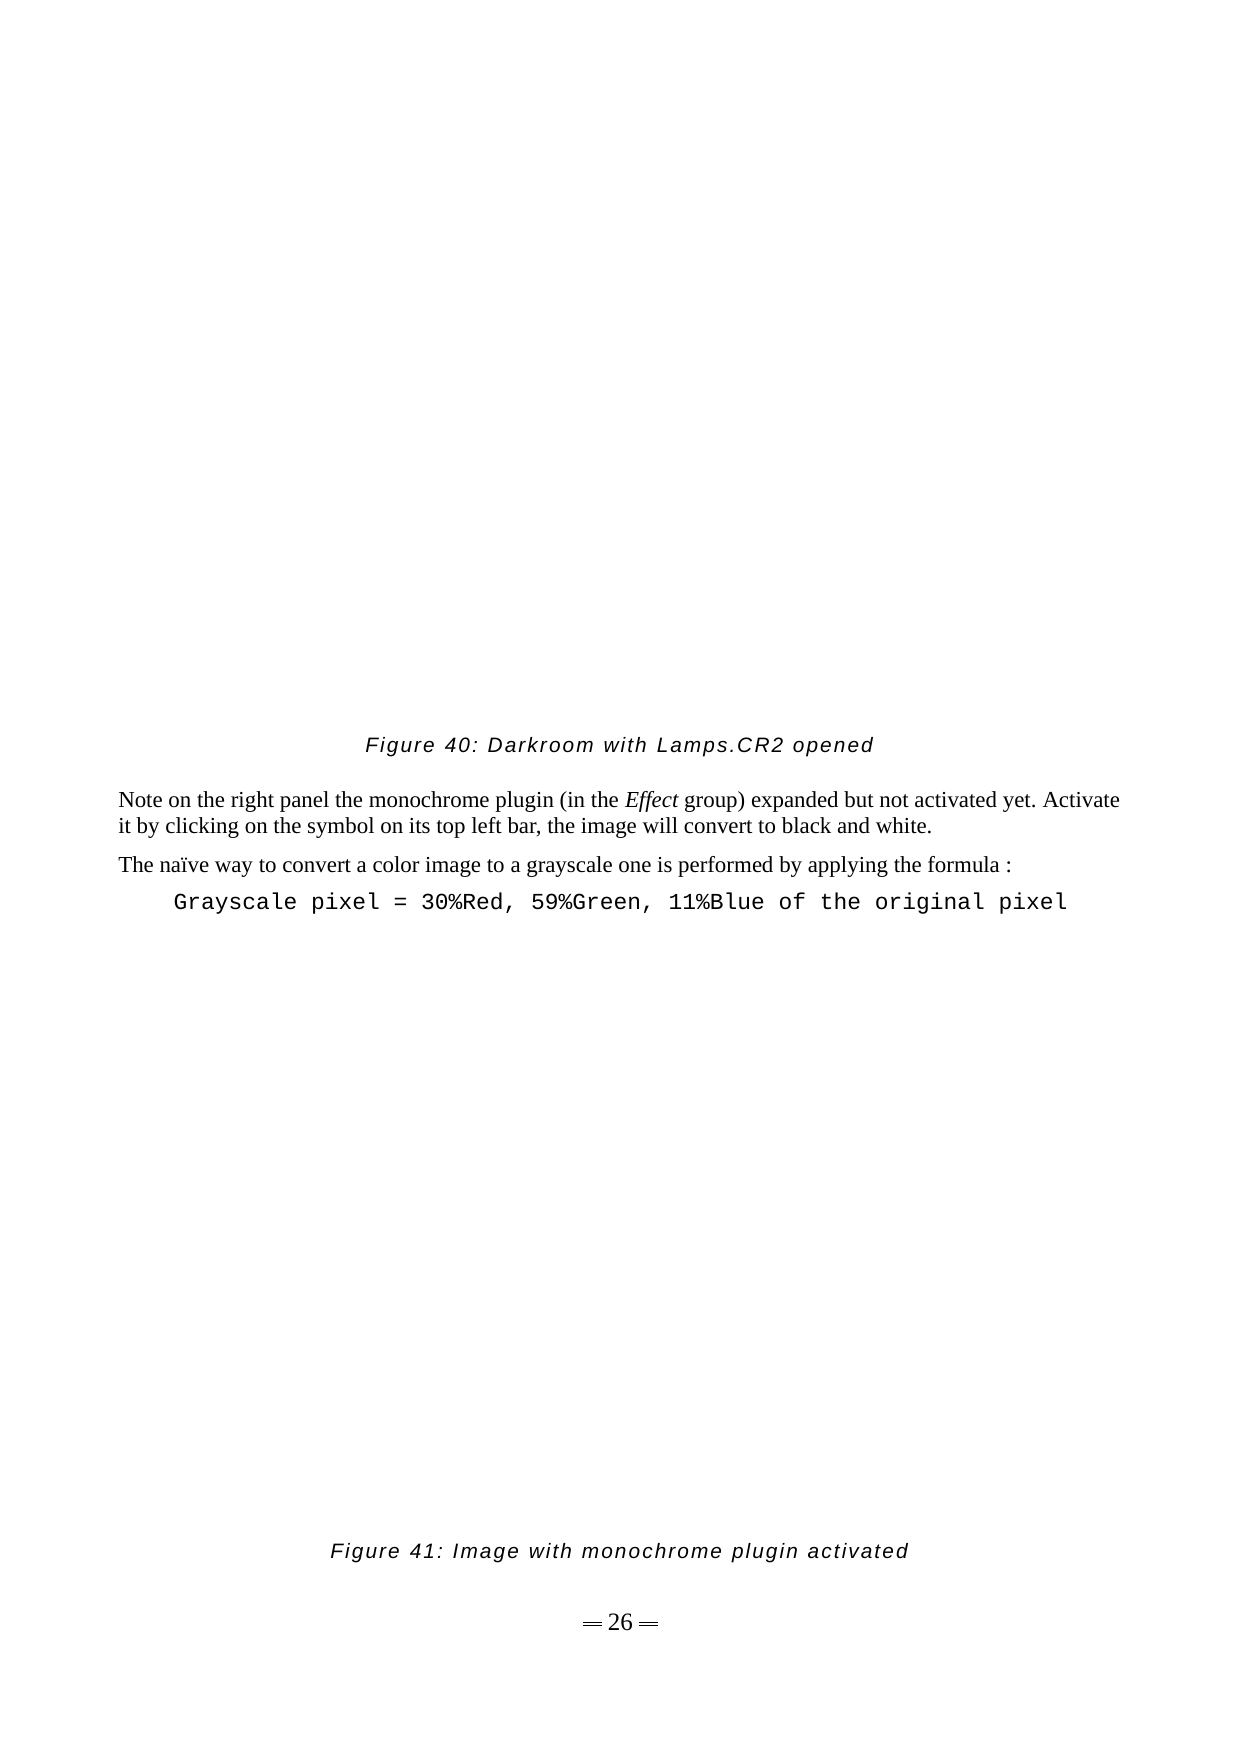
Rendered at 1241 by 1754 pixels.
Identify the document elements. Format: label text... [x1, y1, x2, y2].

text [118, 118, 1122, 130]
text Figure 40: Darkroom with Lamps.CR2 opened [118, 130, 1122, 756]
text Figure 41: Image with monochrome plugin activated [118, 957, 1122, 1563]
text Note on the right panel the monochrome plugin (in the Effect group) expanded but not activated yet. Activate it by clicking on the symbol on its top left bar, the image will convert to black and white. [118, 756, 1122, 839]
text Grayscale pixel = 30%Red, 59%Green, 11%Blue of the original pixel [118, 890, 1122, 916]
text The naïve way to convert a color image to a grayscale one is performed by applying the formula : [118, 851, 1122, 877]
text [118, 945, 1122, 957]
